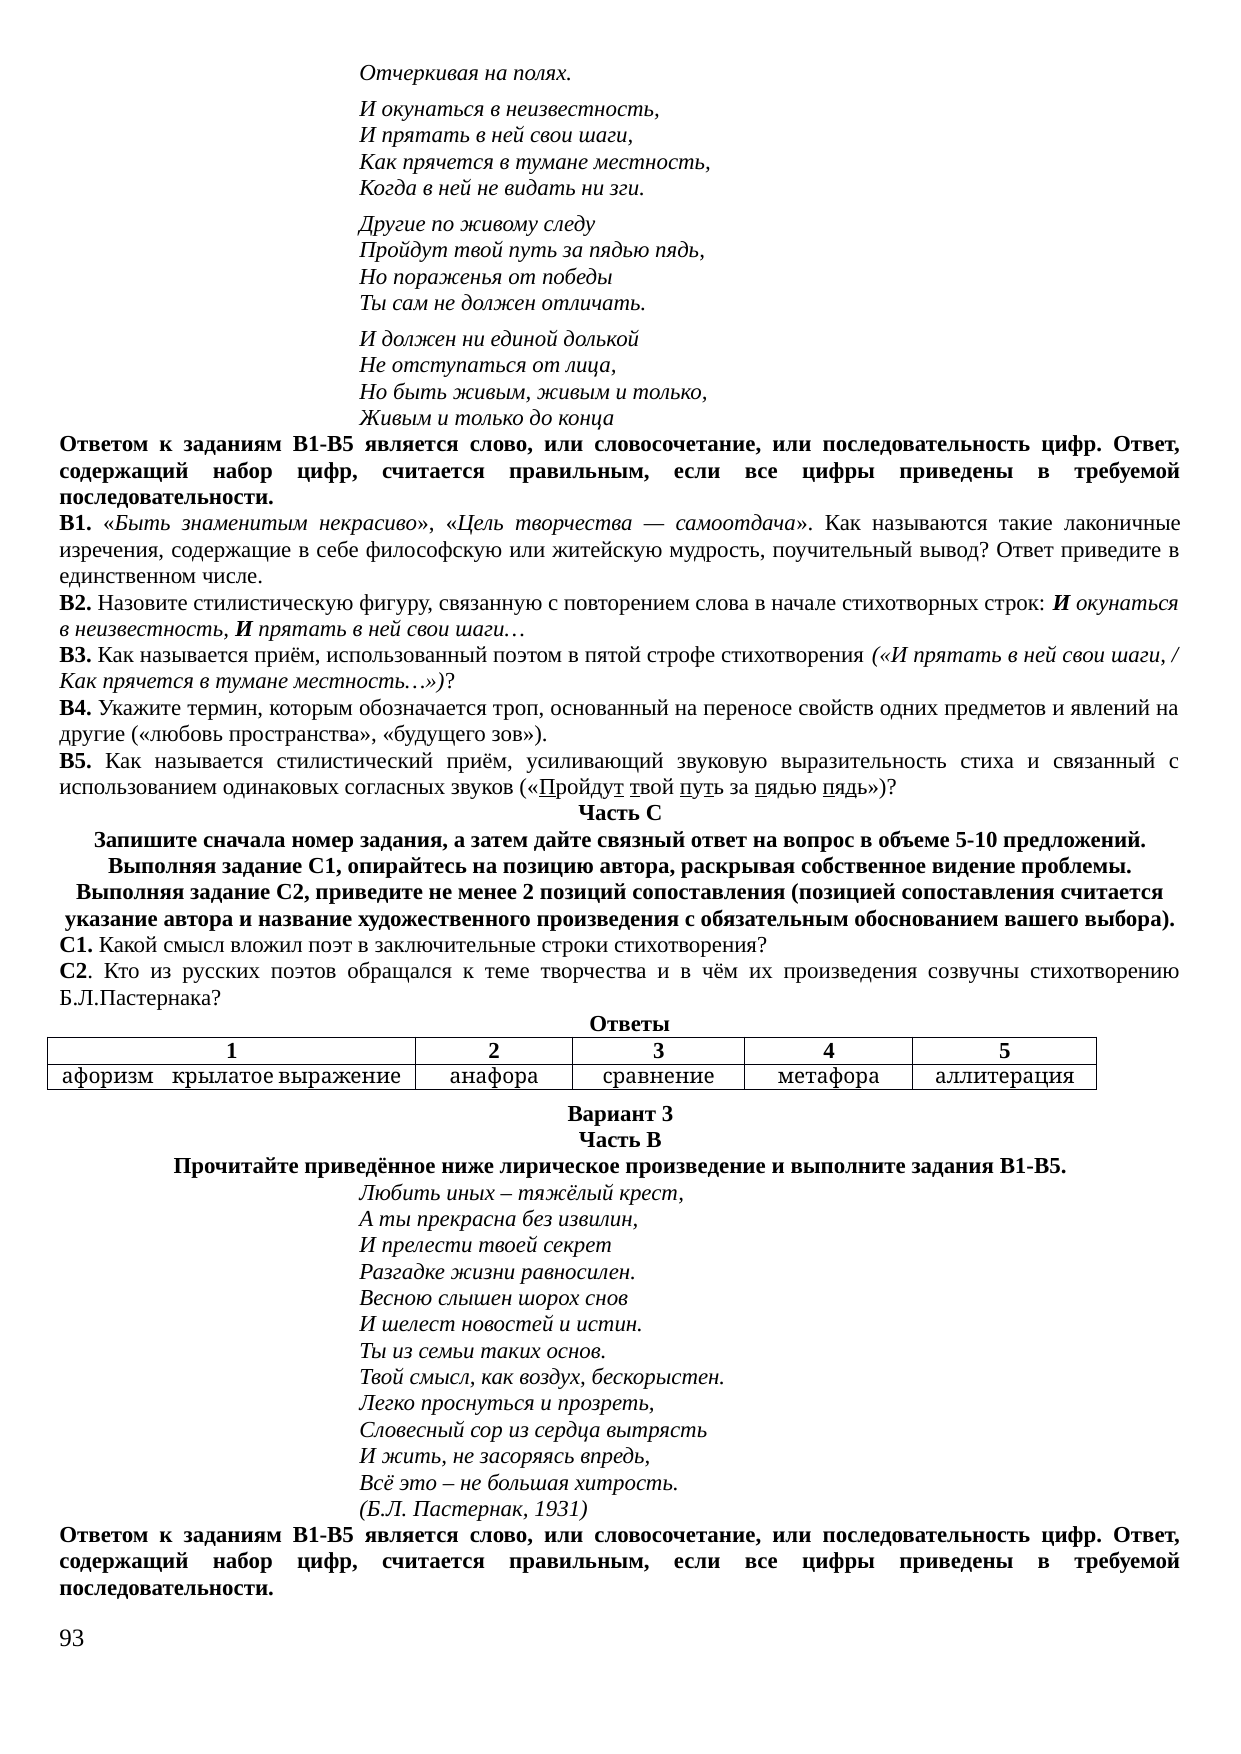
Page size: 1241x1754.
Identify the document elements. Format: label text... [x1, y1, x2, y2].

text Часть С [59, 799, 1181, 826]
text Всё это – не большая хитрость. [359, 1468, 1181, 1495]
table_cell афоризм крылатое выражение [48, 1065, 415, 1089]
text И жить, не засоряясь впредь, [359, 1442, 1181, 1468]
text Часть В [59, 1126, 1181, 1152]
text И шелест новостей и истин. [359, 1310, 1181, 1337]
text Ответом к заданиям В1-В5 является слово, или словосочетание, или последовательность цифр. Ответ, содержащий набор цифр, считается правильным, если все цифры приведены в требуемой последовательности. [59, 1521, 1181, 1600]
text Ты сам не должен отличать. [359, 289, 1181, 315]
text Но быть живым, живым и только, [359, 378, 1181, 404]
text Ответом к заданиям В1-В5 является слово, или словосочетание, или последовательность цифр. Ответ, содержащий набор цифр, считается правильным, если все цифры приведены в требуемой последовательности. [59, 430, 1181, 509]
text Легко проснуться и прозреть, [359, 1389, 1181, 1416]
text Запишите сначала номер задания, а затем дайте связный ответ на вопрос в объеме 5-10 предложений. [59, 826, 1181, 852]
text Другие по живому следу [359, 210, 1181, 236]
text Любить иных – тяжёлый крест, [359, 1179, 1181, 1205]
text Ответы [78, 1010, 1181, 1037]
text Прочитайте приведённое ниже лирическое произведение и выполните задания В1-В5. [59, 1152, 1181, 1179]
text Выполняя задание С2, приведите не менее 2 позиций сопоставления (позицией сопоставления считается указание автора и название художественного произведения с обязательным обоснованием вашего выбора). [59, 878, 1181, 931]
text Словесный сор из сердца вытрясть [359, 1416, 1181, 1442]
table_cell аллитерация [913, 1065, 1096, 1089]
text Живым и только до конца [359, 404, 1181, 430]
text Пройдут твой путь за пядью пядь, [359, 236, 1181, 263]
text Весною слышен шорох снов [359, 1284, 1181, 1310]
text В2. Назовите стилистическую фигуру, связанную с повторением слова в начале стихотворных строк: И окунаться в неизвестность, И прятать в ней свои шаги… [59, 588, 1181, 641]
text C1. Какой смысл вложил поэт в заключительные строки стихотворения? [59, 931, 1181, 957]
text Но пораженья от победы [359, 263, 1181, 289]
text (Б.Л. Пастернак, 1931) [359, 1495, 1181, 1521]
text Отчеркивая на полях. [359, 59, 1181, 85]
text В3. Как называется приём, использованный поэтом в пятой строфе стихотворения («И прятать в ней свои шаги, / Как прячется в тумане местность…»)? [59, 641, 1181, 694]
text Как прячется в тумане местность, [359, 148, 1181, 174]
text И прятать в ней свои шаги, [359, 121, 1181, 148]
table_header 1 [48, 1038, 415, 1064]
text C2. Кто из русских поэтов обращался к теме творчества и в чём их произведения созвучны стихотворению Б.Л.Пастернака? [59, 957, 1181, 1010]
text Вариант 3 [59, 1099, 1181, 1126]
text Разгадке жизни равносилен. [359, 1258, 1181, 1284]
table_header 3 [573, 1038, 744, 1064]
text Выполняя задание С1, опирайтесь на позицию автора, раскрывая собственное видение проблемы. [59, 852, 1181, 878]
text В1. «Быть знаменитым некрасиво», «Цель творчества — самоотдача». Как называются такие лаконичные изречения, содержащие в себе философскую или житейскую мудрость, поучительный вывод? Ответ приведите в единственном числе. [59, 509, 1181, 588]
text И прелести твоей секрет [359, 1231, 1181, 1258]
table_header 4 [745, 1038, 912, 1064]
table_cell сравнение [573, 1065, 744, 1089]
text Когда в ней не видать ни зги. [359, 174, 1181, 200]
text В5. Как называется стилистический приём, усиливающий звуковую выразительность стиха и связанный с использованием одинаковых согласных звуков («Пройдут твой путь за пядью пядь»)? [59, 747, 1181, 799]
table_cell анафора [416, 1065, 572, 1089]
text И должен ни единой долькой [359, 325, 1181, 351]
text А ты прекрасна без извилин, [359, 1205, 1181, 1231]
text Ты из семьи таких основ. [359, 1337, 1181, 1363]
table_cell метафора [745, 1065, 912, 1089]
table_header 5 [913, 1038, 1096, 1064]
text Твой смысл, как воздух, бескорыстен. [359, 1363, 1181, 1389]
text Не отступаться от лица, [359, 351, 1181, 378]
text И окунаться в неизвестность, [359, 95, 1181, 121]
table_header 2 [416, 1038, 572, 1064]
text В4. Укажите термин, которым обозначается троп, основанный на переносе свойств одних предметов и явлений на другие («любовь пространства», «будущего зов»). [59, 694, 1181, 747]
